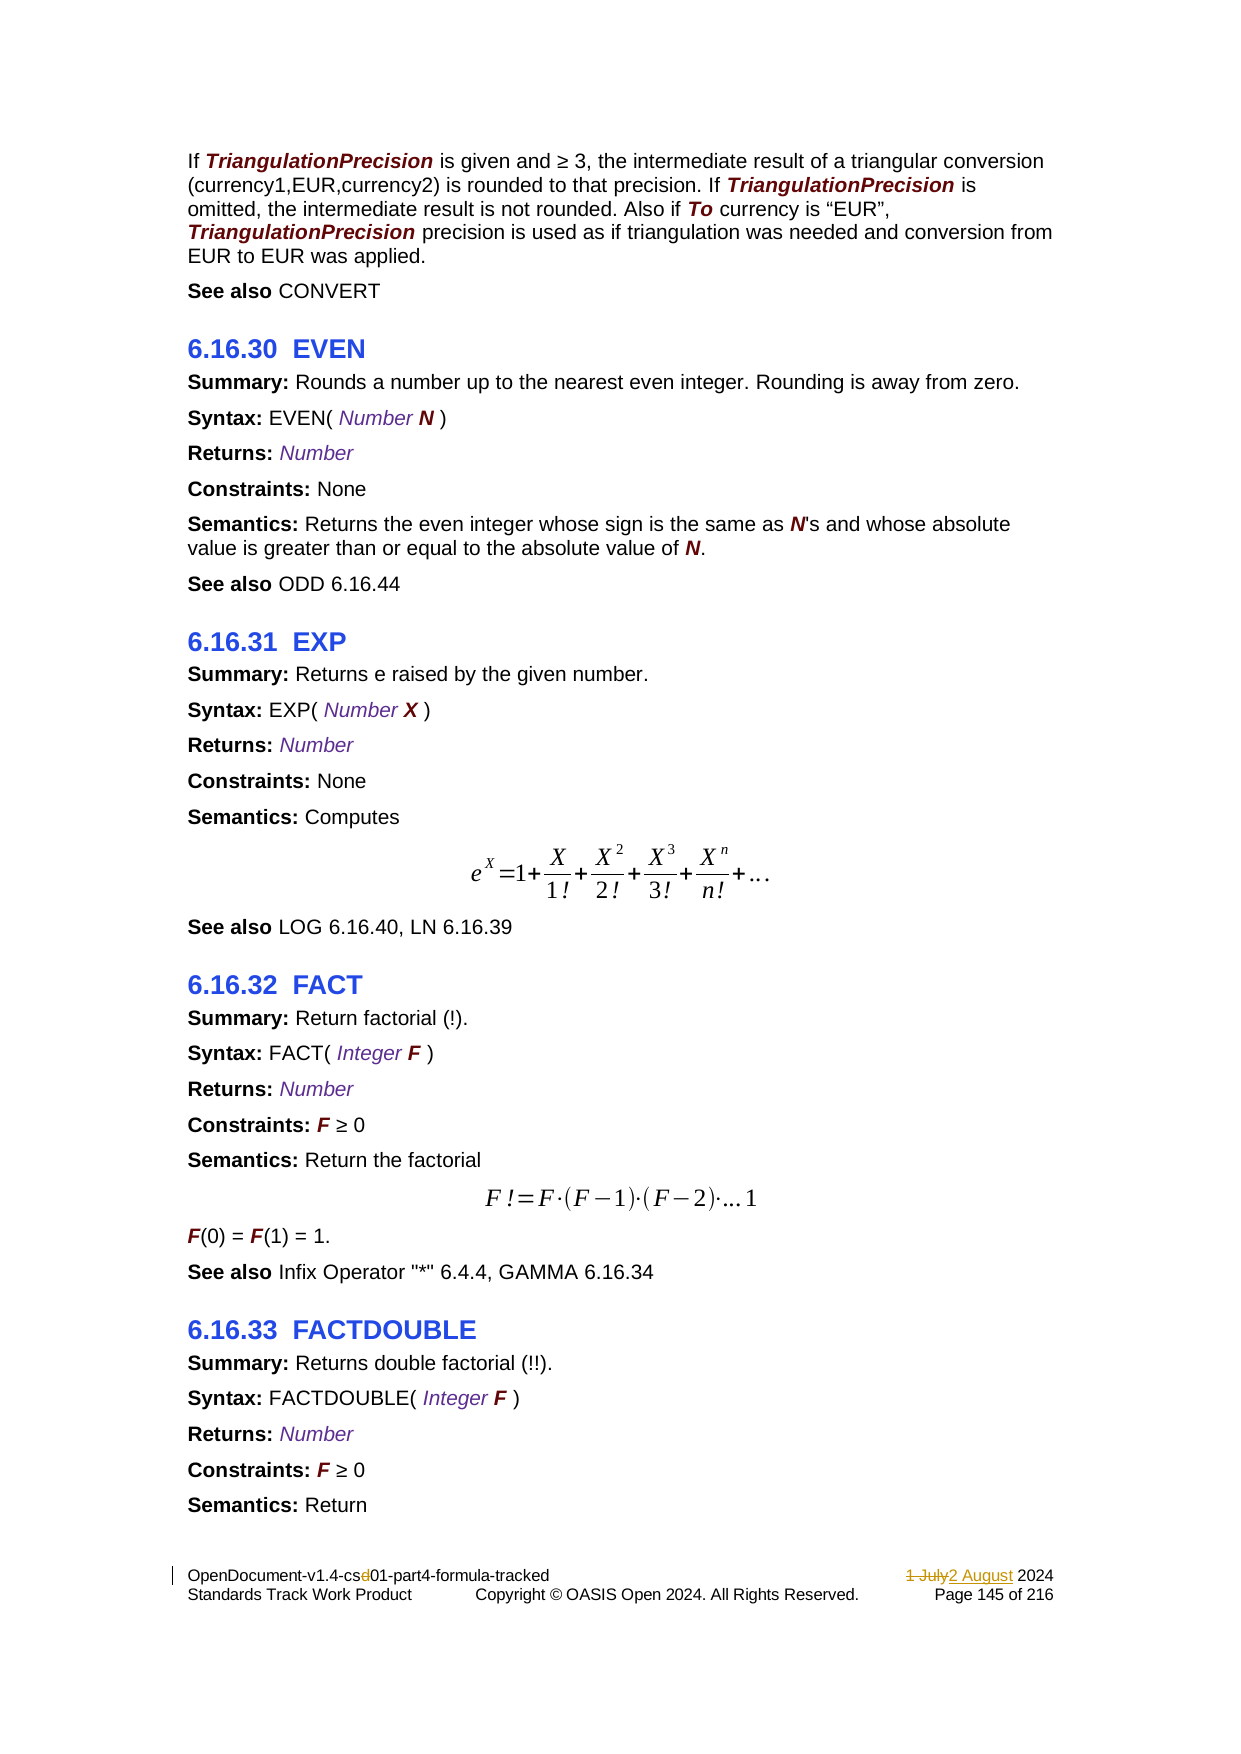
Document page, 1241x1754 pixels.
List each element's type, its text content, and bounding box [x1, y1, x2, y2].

subtitle EVEN [187, 334, 1053, 364]
text Semantics: Computes [187, 805, 1053, 829]
text Summary: Returns e raised by the given number. [187, 663, 1053, 686]
text See also Infix Operator "*" 6.4.4, GAMMA 6.16.34 [187, 1261, 1053, 1284]
text Constraints: F ≥ 0 [187, 1458, 1053, 1482]
text F(0) = F(1) = 1. [187, 1225, 1053, 1248]
text Constraints: None [187, 769, 1053, 793]
text Constraints: F ≥ 0 [187, 1113, 1053, 1137]
text See also ODD 6.16.44 [187, 572, 1053, 596]
text Returns: Number [187, 442, 1053, 465]
text Returns: Number [187, 1077, 1053, 1101]
text Syntax: FACT( Integer F ) [187, 1042, 1053, 1065]
text Semantics: Returns the even integer whose sign is the same as N's and whose absolute value is greater than or equal to the absolute value of N. [187, 513, 1053, 560]
text Semantics: Return [187, 1494, 1053, 1517]
subtitle FACTDOUBLE [187, 1315, 1053, 1345]
text Summary: Returns double factorial (!!). [187, 1351, 1053, 1375]
text Constraints: None [187, 477, 1053, 501]
text Returns: Number [187, 734, 1053, 757]
subtitle EXP [187, 627, 1053, 657]
text Summary: Rounds a number up to the nearest even integer. Rounding is away from zero. [187, 370, 1053, 394]
text Semantics: Return the factorial [187, 1149, 1053, 1172]
text See also LOG 6.16.40, LN 6.16.39 [187, 916, 1053, 939]
text Summary: Return factorial (!). [187, 1006, 1053, 1030]
text Returns: Number [187, 1422, 1053, 1446]
text See also CONVERT [187, 280, 1053, 303]
subtitle FACT [187, 970, 1053, 1000]
text Syntax: EXP( Number X ) [187, 698, 1053, 722]
text If TriangulationPrecision is given and ≥ 3, the intermediate result of a triangular conversion (currency1,EUR,currency2) is rounded to that precision. If TriangulationPrecision is omitted, the intermediate result is not rounded. Also if To currency is “EUR”, TriangulationPrecision precision is used as if triangulation was needed and conversion from EUR to EUR was applied. [187, 150, 1053, 268]
text Syntax: EVEN( Number N ) [187, 406, 1053, 429]
text Syntax: FACTDOUBLE( Integer F ) [187, 1387, 1053, 1410]
